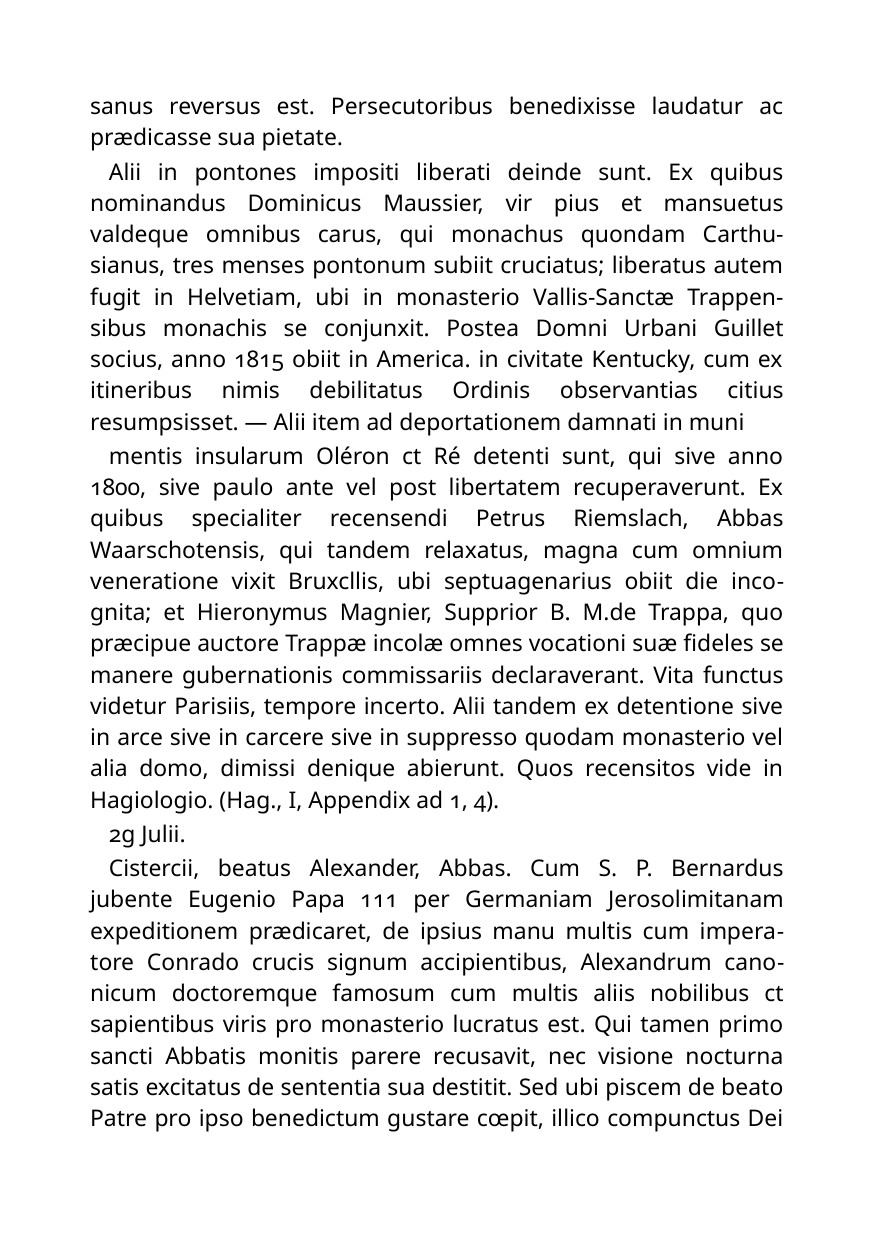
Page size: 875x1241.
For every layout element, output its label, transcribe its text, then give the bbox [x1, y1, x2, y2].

text 2g Julii. [90, 818, 784, 849]
text mentis insularum Oléron ct Ré detenti sunt, qui sive anno 1800, sive paulo ante vel post libertatem recuperaverunt. Ex quibus specialiter recensendi Petrus Riemslach, Abbas Waarschotensis, qui tandem relaxatus, magna cum omnium veneratione vixit Bruxcllis, ubi septuagenarius obiit die inco­gnita; et Hieronymus Magnier, Supprior B. M.de Trappa, quo præcipue auctore Trappæ incolæ omnes vocationi suæ fideles se manere gubernationis commissariis declaraverant. Vita functus videtur Parisiis, tempore incerto. Alii tandem ex detentione sive in arce sive in carcere sive in suppresso quodam monasterio vel alia domo, dimissi denique abierunt. Quos recensitos vide in Hagiologio. (Hag., I, Appendix ad 1, 4). [90, 440, 784, 815]
text sanus reversus est. Persecutoribus benedixisse laudatur ac prædicasse sua pietate. [90, 90, 784, 152]
text Alii in pontones impositi liberati deinde sunt. Ex quibus nominandus Dominicus Maussier, vir pius et mansuetus valdeque omnibus carus, qui monachus quondam Carthu- sianus, tres menses pontonum subiit cruciatus; liberatus autem fugit in Helvetiam, ubi in monasterio Vallis-Sanctæ Trappen- sibus monachis se conjunxit. Postea Domni Urbani Guillet socius, anno 1815 obiit in America. in civitate Kentucky, cum ex itineribus nimis debilitatus Ordinis observantias citius resumpsisset. — Alii item ad deportationem damnati in muni­ [90, 156, 784, 437]
text Cistercii, beatus Alexander, Abbas. Cum S. P. Bernardus jubente Eugenio Papa 111 per Germaniam Jerosolimitanam expeditionem prædicaret, de ipsius manu multis cum impera­tore Conrado crucis signum accipientibus, Alexandrum cano­nicum doctoremque famosum cum multis aliis nobilibus ct sapientibus viris pro monasterio lucratus est. Qui tamen primo sancti Abbatis monitis parere recusavit, nec visione nocturna satis excitatus de sententia sua destitit. Sed ubi piscem de beato Patre pro ipso benedictum gustare cœpit, illico compunctus Dei [90, 852, 784, 1133]
